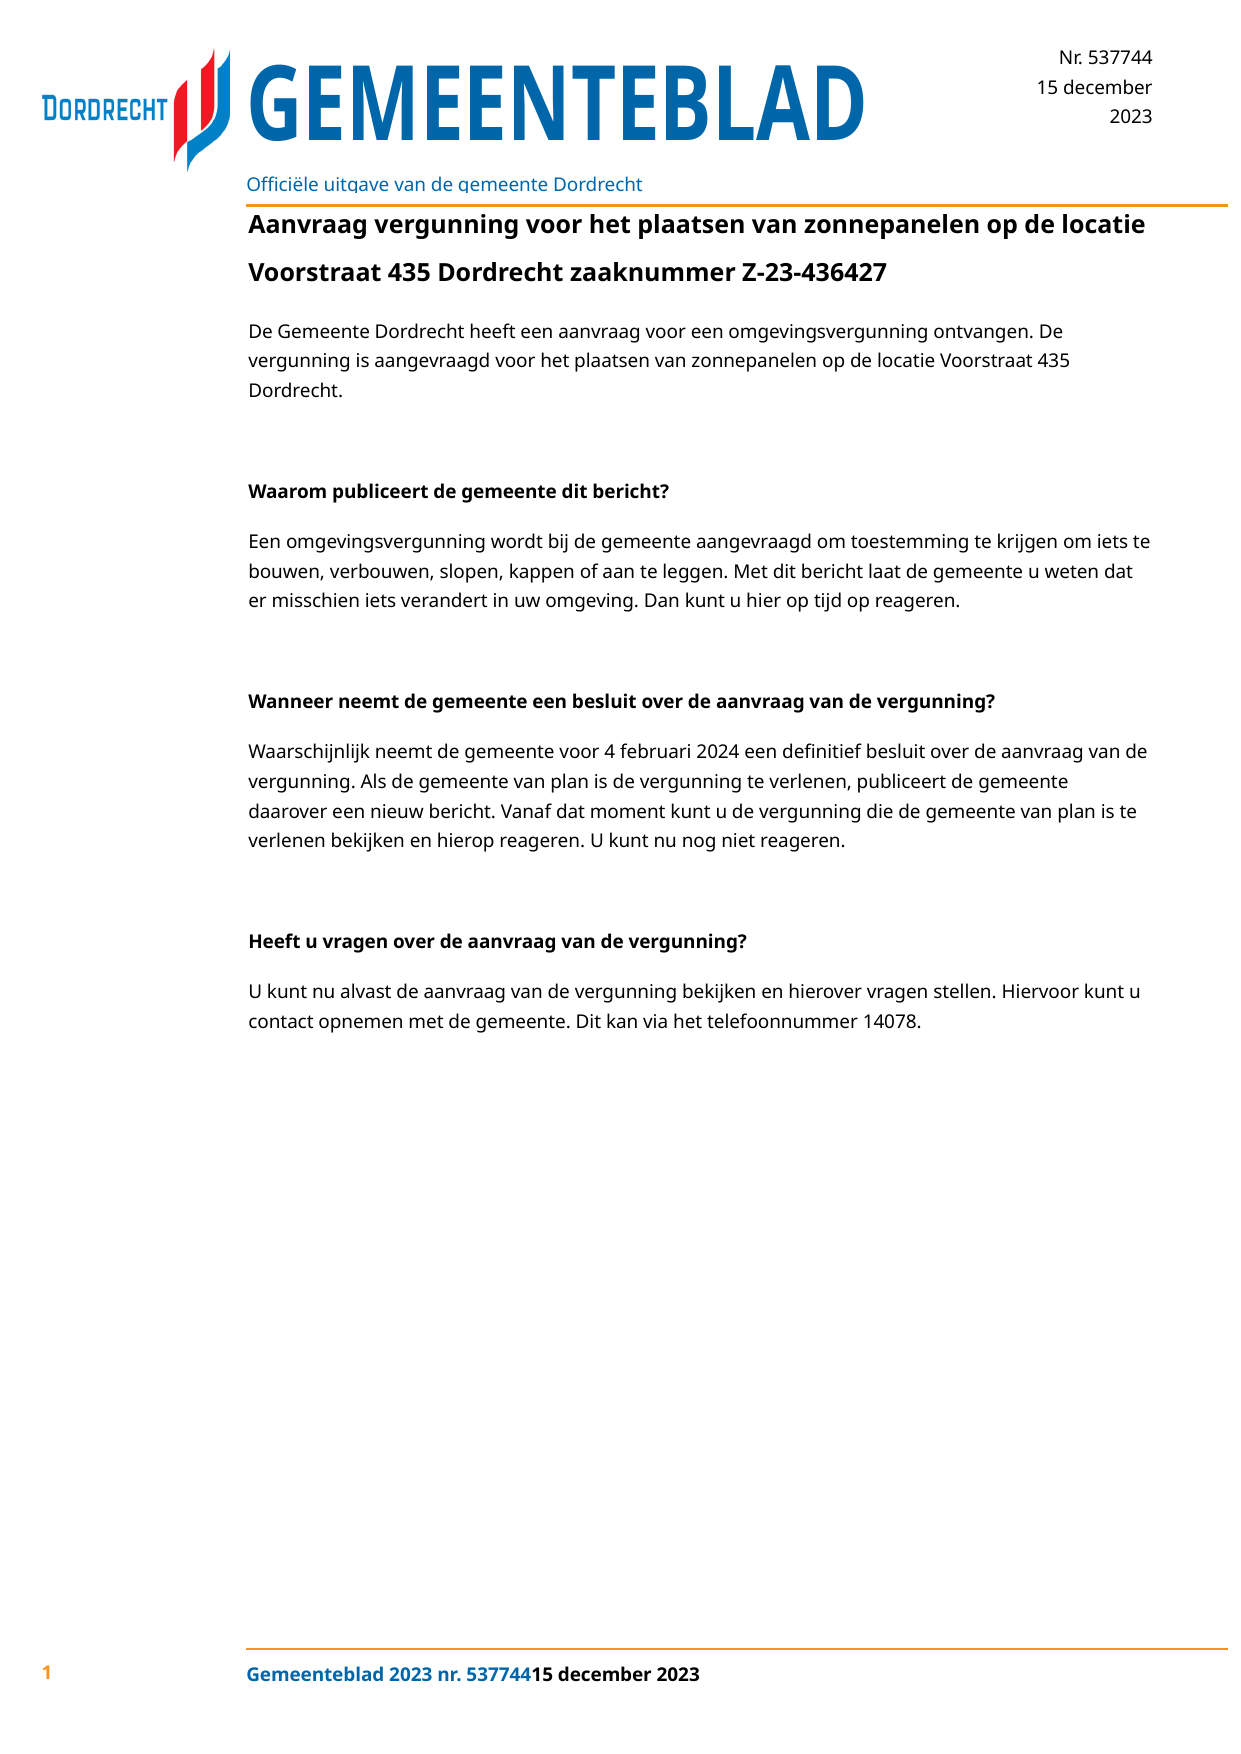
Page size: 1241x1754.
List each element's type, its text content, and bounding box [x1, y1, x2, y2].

text Wanneer neemt de gemeente een besluit over de aanvraag van de vergunning? [248, 688, 1152, 714]
text Heeft u vragen over de aanvraag van de vergunning? [248, 928, 1152, 954]
text De Gemeente Dordrecht heeft een aanvraag voor een omgevingsvergunning ontvangen. De vergunning is aangevraagd voor het plaatsen van zonnepanelen op de locatie Voorstraat 435 Dordrecht. [248, 318, 1152, 403]
text Waarom publiceert de gemeente dit bericht? [248, 478, 1152, 504]
text Waarschijnlijk neemt de gemeente voor 4 februari 2024 een definitief besluit over de aanvraag van de vergunning. Als de gemeente van plan is de vergunning te verlenen, publiceert de gemeente daarover een nieuw bericht. Vanaf dat moment kunt u de vergunning die de gemeente van plan is te verlenen bekijken en hierop reageren. U kunt nu nog niet reageren. [248, 739, 1152, 853]
picture [41, 47, 231, 172]
text Een omgevingsvergunning wordt bij de gemeente aangevraagd om toestemming te krijgen om iets te bouwen, verbouwen, slopen, kappen of aan te leggen. Met dit bericht laat de gemeente u weten dat er misschien iets verandert in uw omgeving. Dan kunt u hier op tijd op reageren. [248, 528, 1152, 613]
text Aanvraag vergunning voor het plaatsen van zonnepanelen op de locatie Voorstraat 435 Dordrecht zaaknummer Z-23-436427 [248, 207, 1152, 288]
text U kunt nu alvast de aanvraag van de vergunning bekijken en hierover vragen stellen. Hiervoor kunt u contact opnemen met de gemeente. Dit kan via het telefoonnummer 14078. [248, 979, 1152, 1034]
